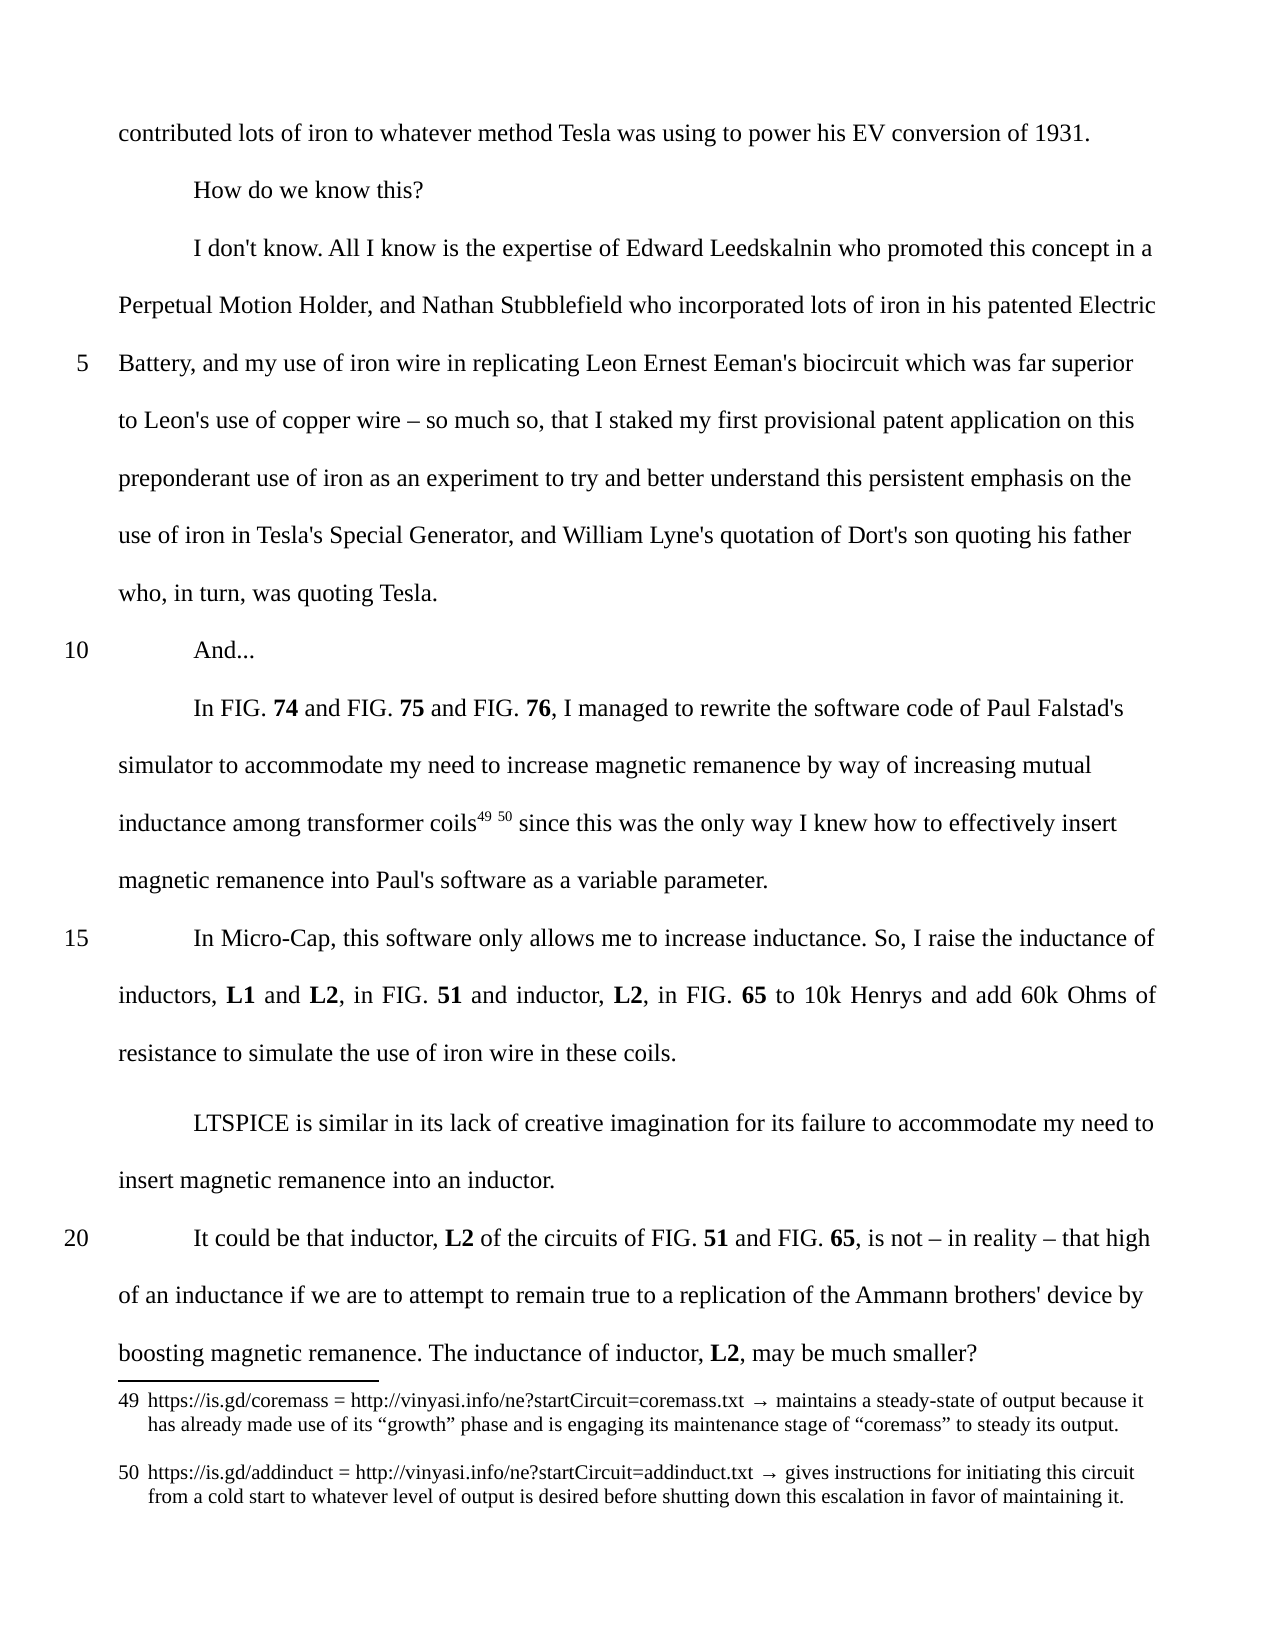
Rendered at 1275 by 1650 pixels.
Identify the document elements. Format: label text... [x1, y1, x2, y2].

text In Micro-Cap, this software only allows me to increase inductance. So, I raise the inductance of inductors, L1 and L2, in FIG. 51 and inductor, L2, in FIG. 65 to 10k Henrys and add 60k Ohms of resistance to simulate the use of iron wire in these coils. [118, 923, 1157, 1067]
text In FIG. 74 and FIG. 75 and FIG. 76, I managed to rewrite the software code of Paul Falstad's simulator to accommodate my need to increase magnetic remanence by way of increasing mutual inductance among transformer coils since this was the only way I knew how to effectively insert magnetic remanence into Paul's software as a variable parameter. [118, 693, 1157, 894]
text LTSPICE is similar in its lack of creative imagination for its failure to accommodate my need to insert magnetic remanence into an inductor. [118, 1108, 1157, 1194]
text It could be that inductor, L2 of the circuits of FIG. 51 and FIG. 65, is not – in reality – that high of an inductance if we are to attempt to remain true to a replication of the Ammann brothers' device by boosting magnetic remanence. The inductance of inductor, L2, may be much smaller? [118, 1223, 1157, 1366]
text https://is.gd/coremass = http://vinyasi.info/ne?startCircuit=coremass.txt → maintains a steady-state of output because it has already made use of its “growth” phase and is engaging its maintenance stage of “coremass” to steady its output. [118, 1387, 1157, 1436]
text How do we know this? [118, 176, 1157, 204]
text https://is.gd/addinduct = http://vinyasi.info/ne?startCircuit=addinduct.txt → gives instructions for initiating this circuit from a cold start to whatever level of output is desired before shutting down this escalation in favor of maintaining it. [118, 1460, 1157, 1508]
text contributed lots of iron to whatever method Tesla was using to power his EV conversion of 1931. [118, 118, 1157, 147]
text And... [118, 636, 1157, 664]
text I don't know. All I know is the expertise of Edward Leedskalnin who promoted this concept in a Perpetual Motion Holder, and Nathan Stubblefield who incorporated lots of iron in his patented Electric Battery, and my use of iron wire in replicating Leon Ernest Eeman's biocircuit which was far superior to Leon's use of copper wire – so much so, that I staked my first provisional patent application on this preponderant use of iron as an experiment to try and better understand this persistent emphasis on the use of iron in Tesla's Special Generator, and William Lyne's quotation of Dort's son quoting his father who, in turn, was quoting Tesla. [118, 233, 1157, 607]
